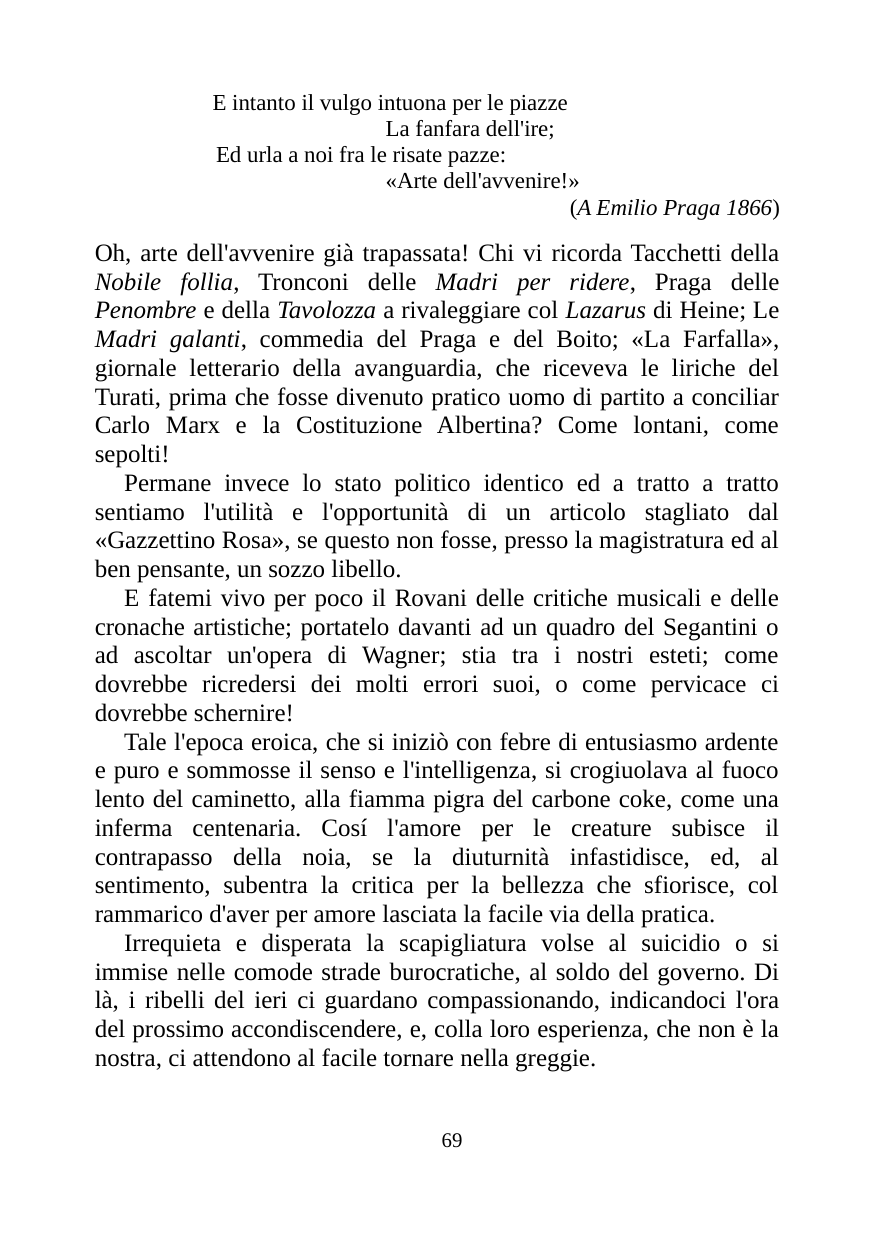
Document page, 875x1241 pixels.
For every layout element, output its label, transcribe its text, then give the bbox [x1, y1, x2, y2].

text Irrequieta e disperata la scapigliatura volse al suicidio o si immise nelle comode strade burocratiche, al soldo del governo. Di là, i ribelli del ieri ci guardano compassionando, indicandoci l'ora del prossimo accondiscendere, e, colla loro esperienza, che non è la nostra, ci attendono al facile tornare nella greggie. [94, 928, 779, 1072]
text E intanto il vulgo intuona per le piazze La fanfara dell'ire; [212, 88, 779, 141]
text (A Emilio Praga 1866) [94, 194, 779, 220]
text Ed urla a noi fra le risate pazze: «Arte dell'avvenire!» [216, 141, 779, 194]
text E fatemi vivo per poco il Rovani delle critiche musicali e delle cronache artistiche; portatelo davanti ad un quadro del Segantini o ad ascoltar un'opera di Wagner; stia tra i nostri esteti; come dovrebbe ricredersi dei molti errori suoi, o come pervicace ci dovrebbe schernire! [94, 583, 779, 727]
text Tale l'epoca eroica, che si iniziò con febre di entusiasmo ardente e puro e sommosse il senso e l'intelligenza, si crogiuolava al fuoco lento del caminetto, alla fiamma pigra del carbone coke, come una inferma centenaria. Cosí l'amore per le creature subisce il contrapasso della noia, se la diuturnità infastidisce, ed, al sentimento, subentra la critica per la bellezza che sfiorisce, col rammarico d'aver per amore lasciata la facile via della pratica. [94, 727, 779, 928]
text Permane invece lo stato politico identico ed a tratto a tratto sentiamo l'utilità e l'opportunità di un articolo stagliato dal «Gazzettino Rosa», se questo non fosse, presso la magistratura ed al ben pensante, un sozzo libello. [94, 468, 779, 583]
text Oh, arte dell'avvenire già trapassata! Chi vi ricorda Tacchetti della Nobile follia, Tronconi delle Madri per ridere, Praga delle Penombre e della Tavolozza a rivaleggiare col Lazarus di Heine; Le Madri galanti, commedia del Praga e del Boito; «La Farfalla», giornale letterario della avanguardia, che riceveva le liriche del Turati, prima che fosse divenuto pratico uomo di partito a conciliar Carlo Marx e la Costituzione Albertina? Come lontani, come sepolti! [94, 238, 779, 468]
